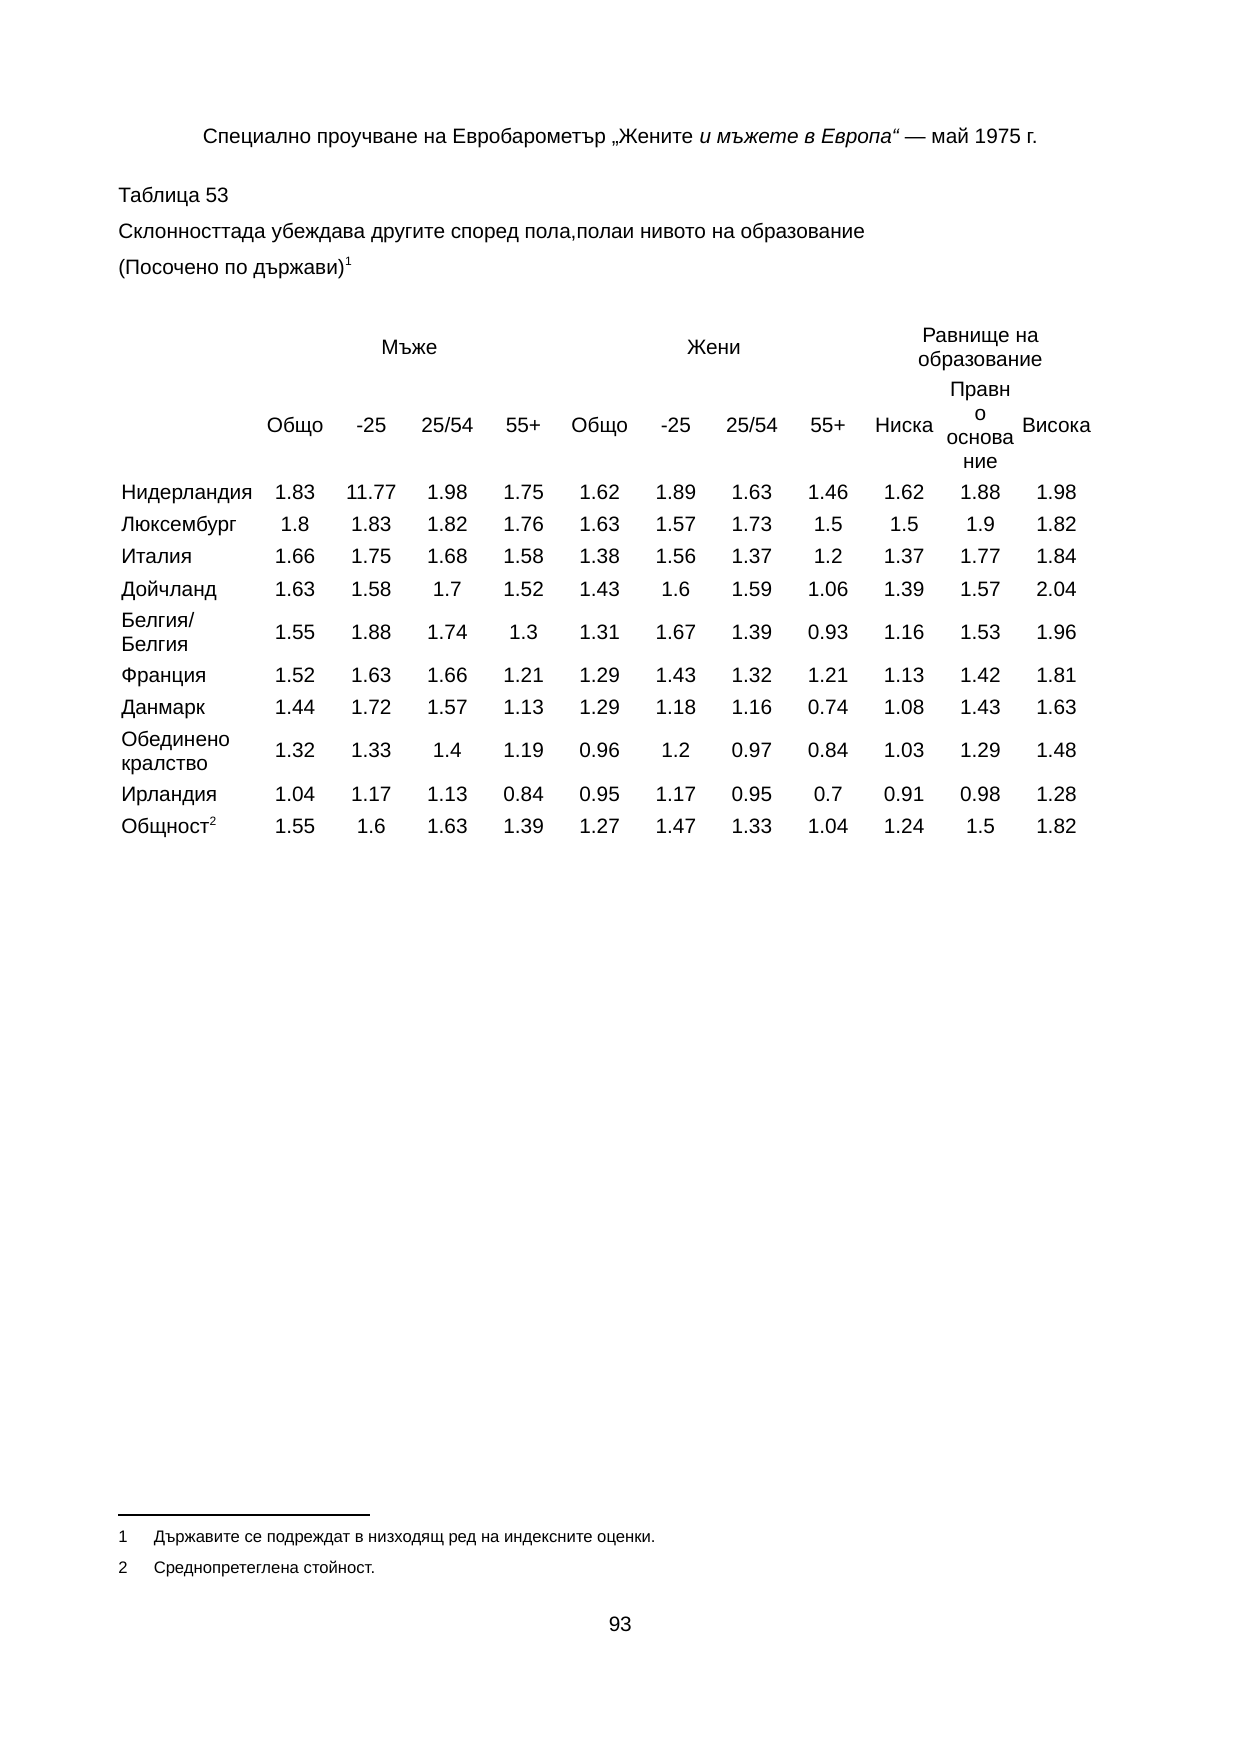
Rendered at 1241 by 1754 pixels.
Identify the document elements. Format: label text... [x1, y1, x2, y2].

table_cell 1,5 [866, 508, 942, 540]
table_cell Обединено кралство [118, 724, 257, 777]
table_cell Люксембург [118, 508, 257, 540]
table_cell 1,5 [790, 508, 866, 540]
table_cell 1,63 [409, 810, 485, 842]
table_cell 1,13 [409, 777, 485, 809]
table_cell 1,32 [714, 659, 790, 691]
table_cell 1,72 [333, 691, 409, 723]
table_cell 1,53 [942, 605, 1018, 659]
table_cell 1,56 [638, 540, 714, 572]
text Склонносттада убеждава другите според пола,полаи нивото на образование [118, 219, 1122, 243]
table_cell 0,95 [714, 777, 790, 809]
table_cell 55+ [790, 374, 866, 475]
table_cell 1,24 [866, 810, 942, 842]
table_cell 1,46 [790, 475, 866, 508]
table_cell [118, 374, 257, 475]
table_cell 1,57 [409, 691, 485, 723]
table_cell 1,59 [714, 573, 790, 605]
table_cell 1,16 [866, 605, 942, 659]
table_cell 0,84 [790, 724, 866, 777]
table_cell 1,73 [714, 508, 790, 540]
table_cell 1,44 [257, 691, 333, 723]
table_header [118, 320, 257, 374]
table_cell 0,84 [485, 777, 561, 809]
table_cell 1,43 [561, 573, 637, 605]
table_cell 1,57 [638, 508, 714, 540]
table_cell 1,66 [409, 659, 485, 691]
table_cell 1,8 [257, 508, 333, 540]
table_cell Белгия/Белгия [118, 605, 257, 659]
table_cell 1,96 [1018, 605, 1094, 659]
table_cell 25/54 [714, 374, 790, 475]
table_cell 1,62 [866, 475, 942, 508]
table_cell 1,47 [638, 810, 714, 842]
table_cell 1,2 [638, 724, 714, 777]
table_cell Ниска [866, 374, 942, 475]
table_cell 1,89 [638, 475, 714, 508]
table_cell 1,74 [409, 605, 485, 659]
table_cell -25 [638, 374, 714, 475]
table_cell 1,28 [1018, 777, 1094, 809]
table_cell 1,32 [257, 724, 333, 777]
table_cell 1,29 [942, 724, 1018, 777]
table_cell 25/54 [409, 374, 485, 475]
table_cell 1,04 [790, 810, 866, 842]
table_cell 1,63 [257, 573, 333, 605]
table_cell 1,18 [638, 691, 714, 723]
table_cell 1,39 [714, 605, 790, 659]
table_cell 1,52 [257, 659, 333, 691]
table_cell 0,98 [942, 777, 1018, 809]
table_cell 1,37 [866, 540, 942, 572]
table_cell Висока [1018, 374, 1094, 475]
table_cell 1,63 [714, 475, 790, 508]
table_header Мъже [257, 320, 561, 374]
table_cell 1,19 [485, 724, 561, 777]
table_cell 1,13 [866, 659, 942, 691]
table_cell 0,96 [561, 724, 637, 777]
table_cell 1,75 [333, 540, 409, 572]
table_cell 1,39 [866, 573, 942, 605]
table_cell 1,98 [1018, 475, 1094, 508]
table_cell 1,58 [333, 573, 409, 605]
table_cell 1,67 [638, 605, 714, 659]
table_cell 1,82 [1018, 810, 1094, 842]
table_cell 1,2 [790, 540, 866, 572]
table_cell 1,27 [561, 810, 637, 842]
table_cell 1,63 [1018, 691, 1094, 723]
table_cell 1,17 [638, 777, 714, 809]
table_cell -25 [333, 374, 409, 475]
table_cell 1,39 [485, 810, 561, 842]
table_cell 0,97 [714, 724, 790, 777]
table_cell 1,08 [866, 691, 942, 723]
table_cell 1,38 [561, 540, 637, 572]
text Таблица 53 [118, 183, 1122, 207]
table_cell Ирландия [118, 777, 257, 809]
table_cell 1,17 [333, 777, 409, 809]
table_cell 1,55 [257, 810, 333, 842]
text Държавите се подреждат в низходящ ред на индексните оценки. [118, 1527, 1122, 1546]
text (Посочено по държави) [118, 254, 1122, 278]
table_cell 1,77 [942, 540, 1018, 572]
table_cell 1,21 [485, 659, 561, 691]
table_cell 1,68 [409, 540, 485, 572]
table_cell 1,48 [1018, 724, 1094, 777]
table_cell 1,03 [866, 724, 942, 777]
table_header Жени [561, 320, 866, 374]
table_cell 1,63 [333, 659, 409, 691]
table_cell 1,52 [485, 573, 561, 605]
table_cell 1,83 [333, 508, 409, 540]
table_cell 0,93 [790, 605, 866, 659]
table_cell Дойчланд [118, 573, 257, 605]
table_cell 1,33 [714, 810, 790, 842]
table_cell 1,16 [714, 691, 790, 723]
table_cell 1,84 [1018, 540, 1094, 572]
table_cell 1,66 [257, 540, 333, 572]
table_cell 0,91 [866, 777, 942, 809]
table_cell 1,98 [409, 475, 485, 508]
table_cell 1,29 [561, 691, 637, 723]
table_cell 0,74 [790, 691, 866, 723]
table_cell 2,04 [1018, 573, 1094, 605]
table_cell 1,42 [942, 659, 1018, 691]
table_cell Франция [118, 659, 257, 691]
table_cell 1,3 [485, 605, 561, 659]
table_cell 1,88 [942, 475, 1018, 508]
table_cell Италия [118, 540, 257, 572]
table_cell 0,7 [790, 777, 866, 809]
table_cell 1,6 [333, 810, 409, 842]
table_cell 1,63 [561, 508, 637, 540]
table_cell 1,88 [333, 605, 409, 659]
table_cell 1,58 [485, 540, 561, 572]
table_cell 55+ [485, 374, 561, 475]
table_cell 1,13 [485, 691, 561, 723]
table_cell 1,57 [942, 573, 1018, 605]
table_cell 1,5 [942, 810, 1018, 842]
table_cell Нидерландия [118, 475, 257, 508]
table_cell 1,83 [257, 475, 333, 508]
table_cell 1,82 [409, 508, 485, 540]
table_cell 1,04 [257, 777, 333, 809]
table_cell 0,95 [561, 777, 637, 809]
table_cell 1,62 [561, 475, 637, 508]
table_cell 1,33 [333, 724, 409, 777]
table_cell 1,43 [942, 691, 1018, 723]
table_cell 11,77 [333, 475, 409, 508]
table_header Равнище на образование [866, 320, 1094, 374]
table_cell 1,75 [485, 475, 561, 508]
table_cell 1,21 [790, 659, 866, 691]
table_cell Общо [561, 374, 637, 475]
table_cell 1,4 [409, 724, 485, 777]
table_cell 1,43 [638, 659, 714, 691]
table_cell 1,81 [1018, 659, 1094, 691]
table_cell 1,6 [638, 573, 714, 605]
table_cell 1,37 [714, 540, 790, 572]
table_cell 1,7 [409, 573, 485, 605]
table_cell 1,82 [1018, 508, 1094, 540]
table_cell 1,76 [485, 508, 561, 540]
table_cell 1,55 [257, 605, 333, 659]
table_cell Общност [118, 810, 257, 842]
table_cell 1,29 [561, 659, 637, 691]
table_cell 1,31 [561, 605, 637, 659]
table_cell 1,06 [790, 573, 866, 605]
table_cell Общо [257, 374, 333, 475]
table_cell Правно основание [942, 374, 1018, 475]
table_cell Данмарк [118, 691, 257, 723]
table_cell 1,9 [942, 508, 1018, 540]
